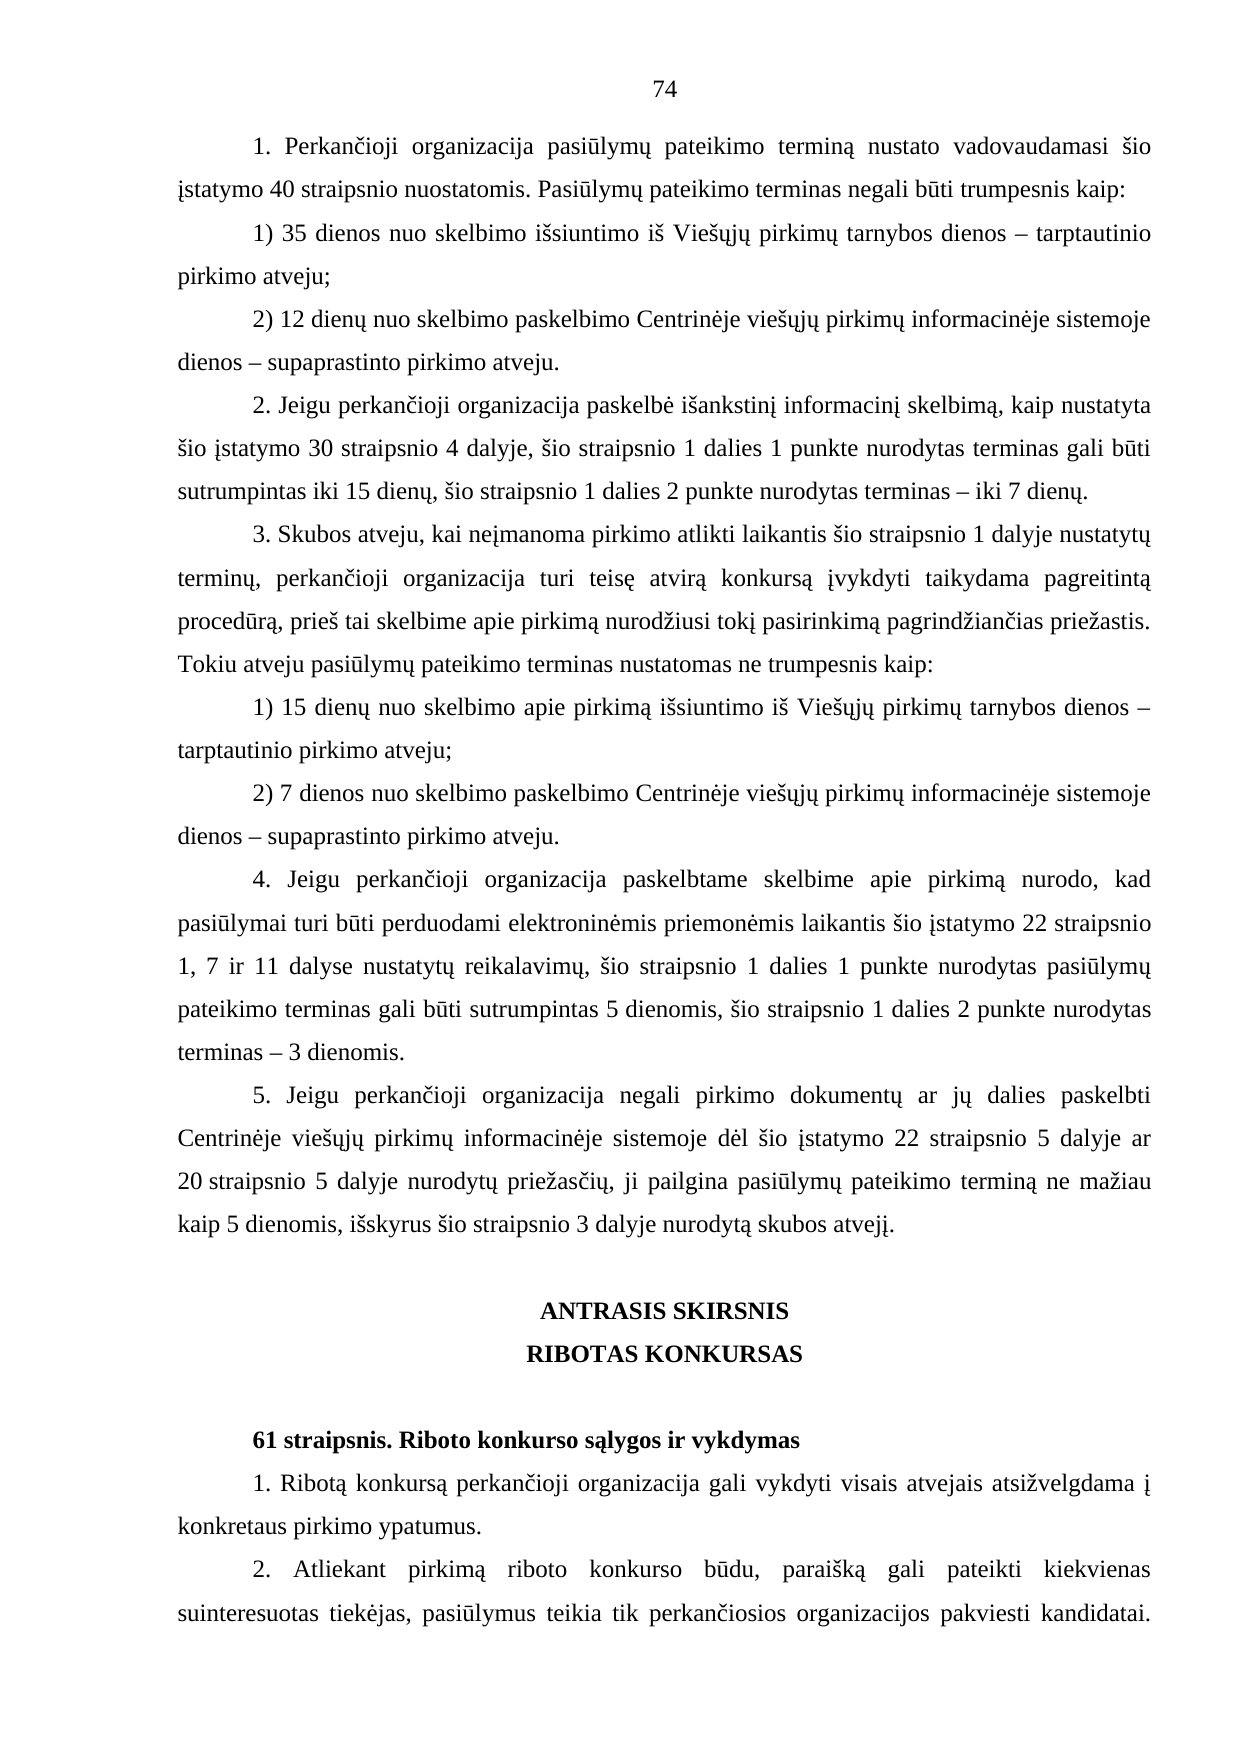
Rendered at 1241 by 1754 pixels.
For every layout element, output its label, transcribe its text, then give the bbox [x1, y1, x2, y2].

text 2) 12 dienų nuo skelbimo paskelbimo Centrinėje viešųjų pirkimų informacinėje sistemoje dienos – supaprastinto pirkimo atveju. [177, 304, 1152, 376]
text 3. Skubos atveju, kai neįmanoma pirkimo atlikti laikantis šio straipsnio 1 dalyje nustatytų terminų, perkančioji organizacija turi teisę atvirą konkursą įvykdyti taikydama pagreitintą procedūrą, prieš tai skelbime apie pirkimą nurodžiusi tokį pasirinkimą pagrindžiančias priežastis. Tokiu atveju pasiūlymų pateikimo terminas nustatomas ne trumpesnis kaip: [177, 519, 1152, 678]
text 61 straipsnis. Riboto konkurso sąlygos ir vykdymas [177, 1425, 1152, 1454]
text 5. Jeigu perkančioji organizacija negali pirkimo dokumentų ar jų dalies paskelbti Centrinėje viešųjų pirkimų informacinėje sistemoje dėl šio įstatymo 22 straipsnio 5 dalyje ar 20 straipsnio 5 dalyje nurodytų priežasčių, ji pailgina pasiūlymų pateikimo terminą ne mažiau kaip 5 dienomis, išskyrus šio straipsnio 3 dalyje nurodytą skubos atvejį. [177, 1080, 1152, 1238]
text 1. Perkančioji organizacija pasiūlymų pateikimo terminą nustato vadovaudamasi šio įstatymo 40 straipsnio nuostatomis. Pasiūlymų pateikimo terminas negali būti trumpesnis kaip: [177, 131, 1152, 203]
text 1. Ribotą konkursą perkančioji organizacija gali vykdyti visais atvejais atsižvelgdama į konkretaus pirkimo ypatumus. [177, 1468, 1152, 1540]
text ANTRASIS SKIRSNIS [177, 1296, 1152, 1324]
text 2. Atliekant pirkimą riboto konkurso būdu, paraišką gali pateikti kiekvienas suinteresuotas tiekėjas, pasiūlymus teikia tik perkančiosios organizacijos pakviesti kandidatai. [177, 1554, 1152, 1626]
text 2) 7 dienos nuo skelbimo paskelbimo Centrinėje viešųjų pirkimų informacinėje sistemoje dienos – supaprastinto pirkimo atveju. [177, 778, 1152, 850]
text 4. Jeigu perkančioji organizacija paskelbtame skelbime apie pirkimą nurodo, kad pasiūlymai turi būti perduodami elektroninėmis priemonėmis laikantis šio įstatymo 22 straipsnio 1, 7 ir 11 dalyse nustatytų reikalavimų, šio straipsnio 1 dalies 1 punkte nurodytas pasiūlymų pateikimo terminas gali būti sutrumpintas 5 dienomis, šio straipsnio 1 dalies 2 punkte nurodytas terminas – 3 dienomis. [177, 864, 1152, 1066]
text 1) 35 dienos nuo skelbimo išsiuntimo iš Viešųjų pirkimų tarnybos dienos – tarptautinio pirkimo atveju; [177, 218, 1152, 289]
text 2. Jeigu perkančioji organizacija paskelbė išankstinį informacinį skelbimą, kaip nustatyta šio įstatymo 30 straipsnio 4 dalyje, šio straipsnio 1 dalies 1 punkte nurodytas terminas gali būti sutrumpintas iki 15 dienų, šio straipsnio 1 dalies 2 punkte nurodytas terminas – iki 7 dienų. [177, 390, 1152, 505]
text 1) 15 dienų nuo skelbimo apie pirkimą išsiuntimo iš Viešųjų pirkimų tarnybos dienos – tarptautinio pirkimo atveju; [177, 692, 1152, 764]
text RIBOTAS KONKURSAS [177, 1339, 1152, 1368]
